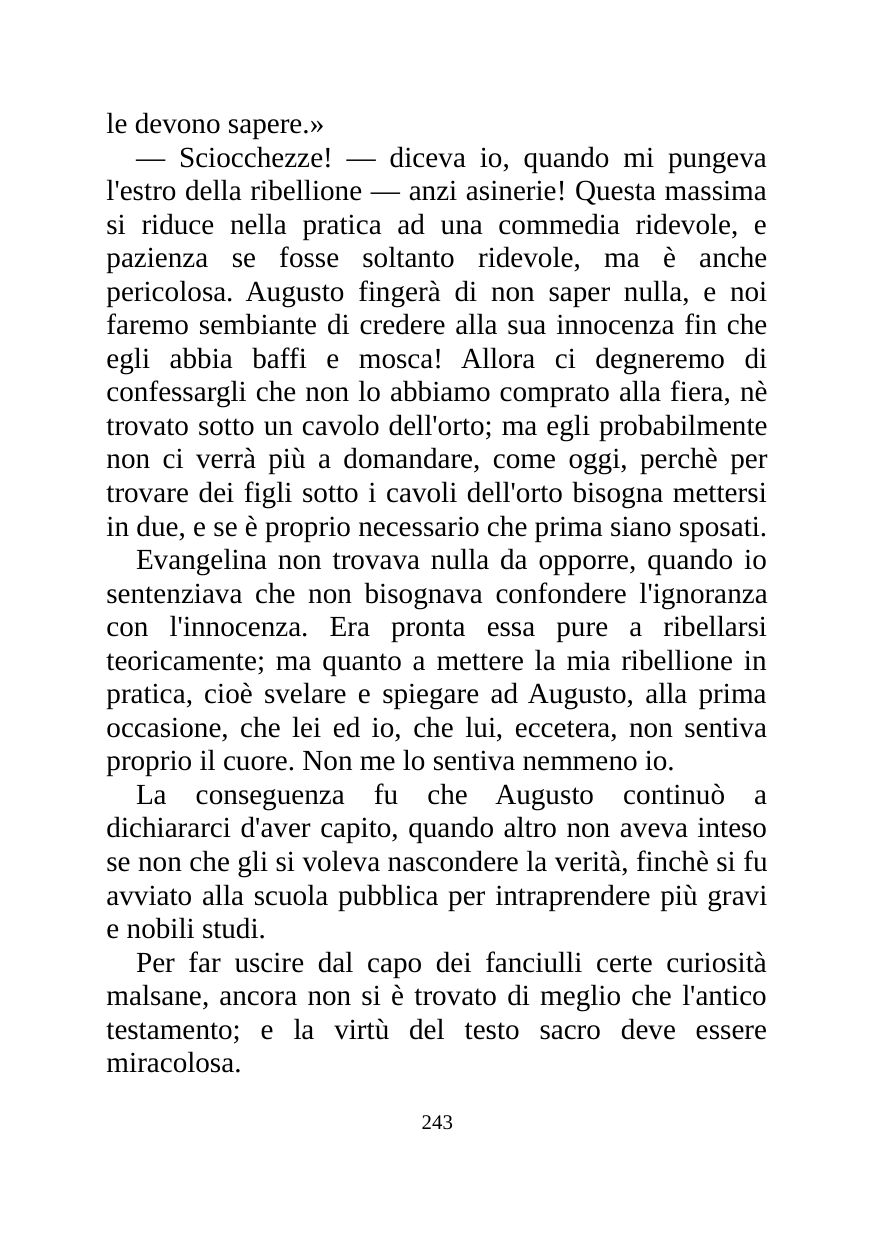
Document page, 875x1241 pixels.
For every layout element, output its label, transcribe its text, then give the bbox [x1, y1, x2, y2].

text — Sciocchezze! — diceva io, quando mi pungeva l'estro della ribellione — anzi asinerie! Questa massima si riduce nella pratica ad una commedia ridevole, e pazienza se fosse soltanto ridevole, ma è anche pericolosa. Augusto fingerà di non saper nulla, e noi faremo sembiante di credere alla sua innocenza fin che egli abbia baffi e mosca! Allora ci degneremo di confessargli che non lo abbiamo comprato alla fiera, nè trovato sotto un cavolo dell'orto; ma egli probabilmente non ci verrà più a domandare, come oggi, perchè per trovare dei figli sotto i cavoli dell'orto bisogna mettersi in due, e se è proprio necessario che prima siano sposati. [106, 140, 768, 542]
text le devono sapere.» [106, 106, 768, 140]
text Evangelina non trovava nulla da opporre, quando io sentenziava che non bisognava confondere l'ignoranza con l'innocenza. Era pronta essa pure a ribellarsi teoricamente; ma quanto a mettere la mia ribellione in pratica, cioè svelare e spiegare ad Augusto, alla prima occasione, che lei ed io, che lui, eccetera, non sentiva proprio il cuore. Non me lo sentiva nemmeno io. [106, 542, 768, 777]
text Per far uscire dal capo dei fanciulli certe curiosità malsane, ancora non si è trovato di meglio che l'antico testamento; e la virtù del testo sacro deve essere miracolosa. [106, 945, 768, 1079]
text La conseguenza fu che Augusto continuò a dichiararci d'aver capito, quando altro non aveva inteso se non che gli si voleva nascondere la verità, finchè si fu avviato alla scuola pubblica per intraprendere più gravi e nobili studi. [106, 777, 768, 945]
